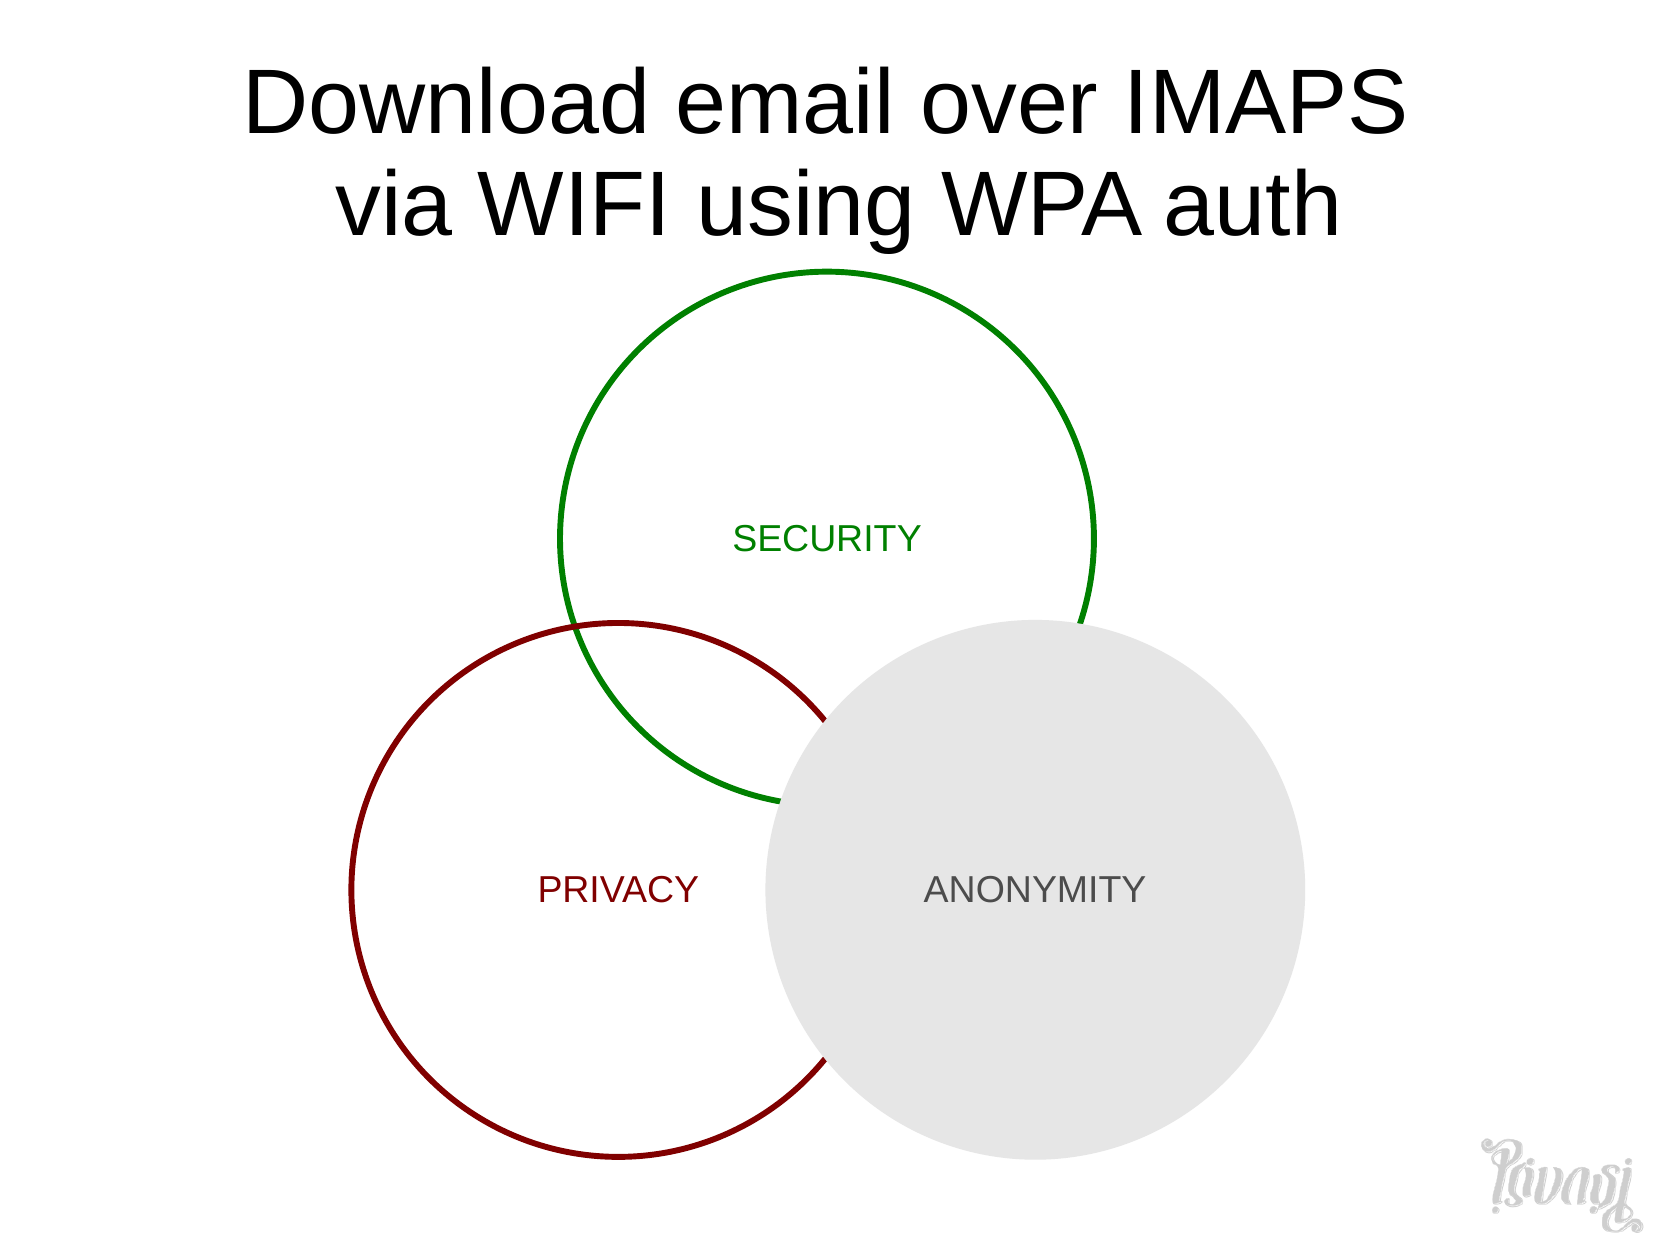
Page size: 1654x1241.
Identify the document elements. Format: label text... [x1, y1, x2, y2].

title Download email over IMAPS via WIFI using WPA auth [82, 49, 1571, 257]
text_box ANONYMITY [768, 622, 1303, 1157]
text_box SECURITY [560, 271, 1094, 722]
text_box PRIVACY [351, 622, 827, 1157]
